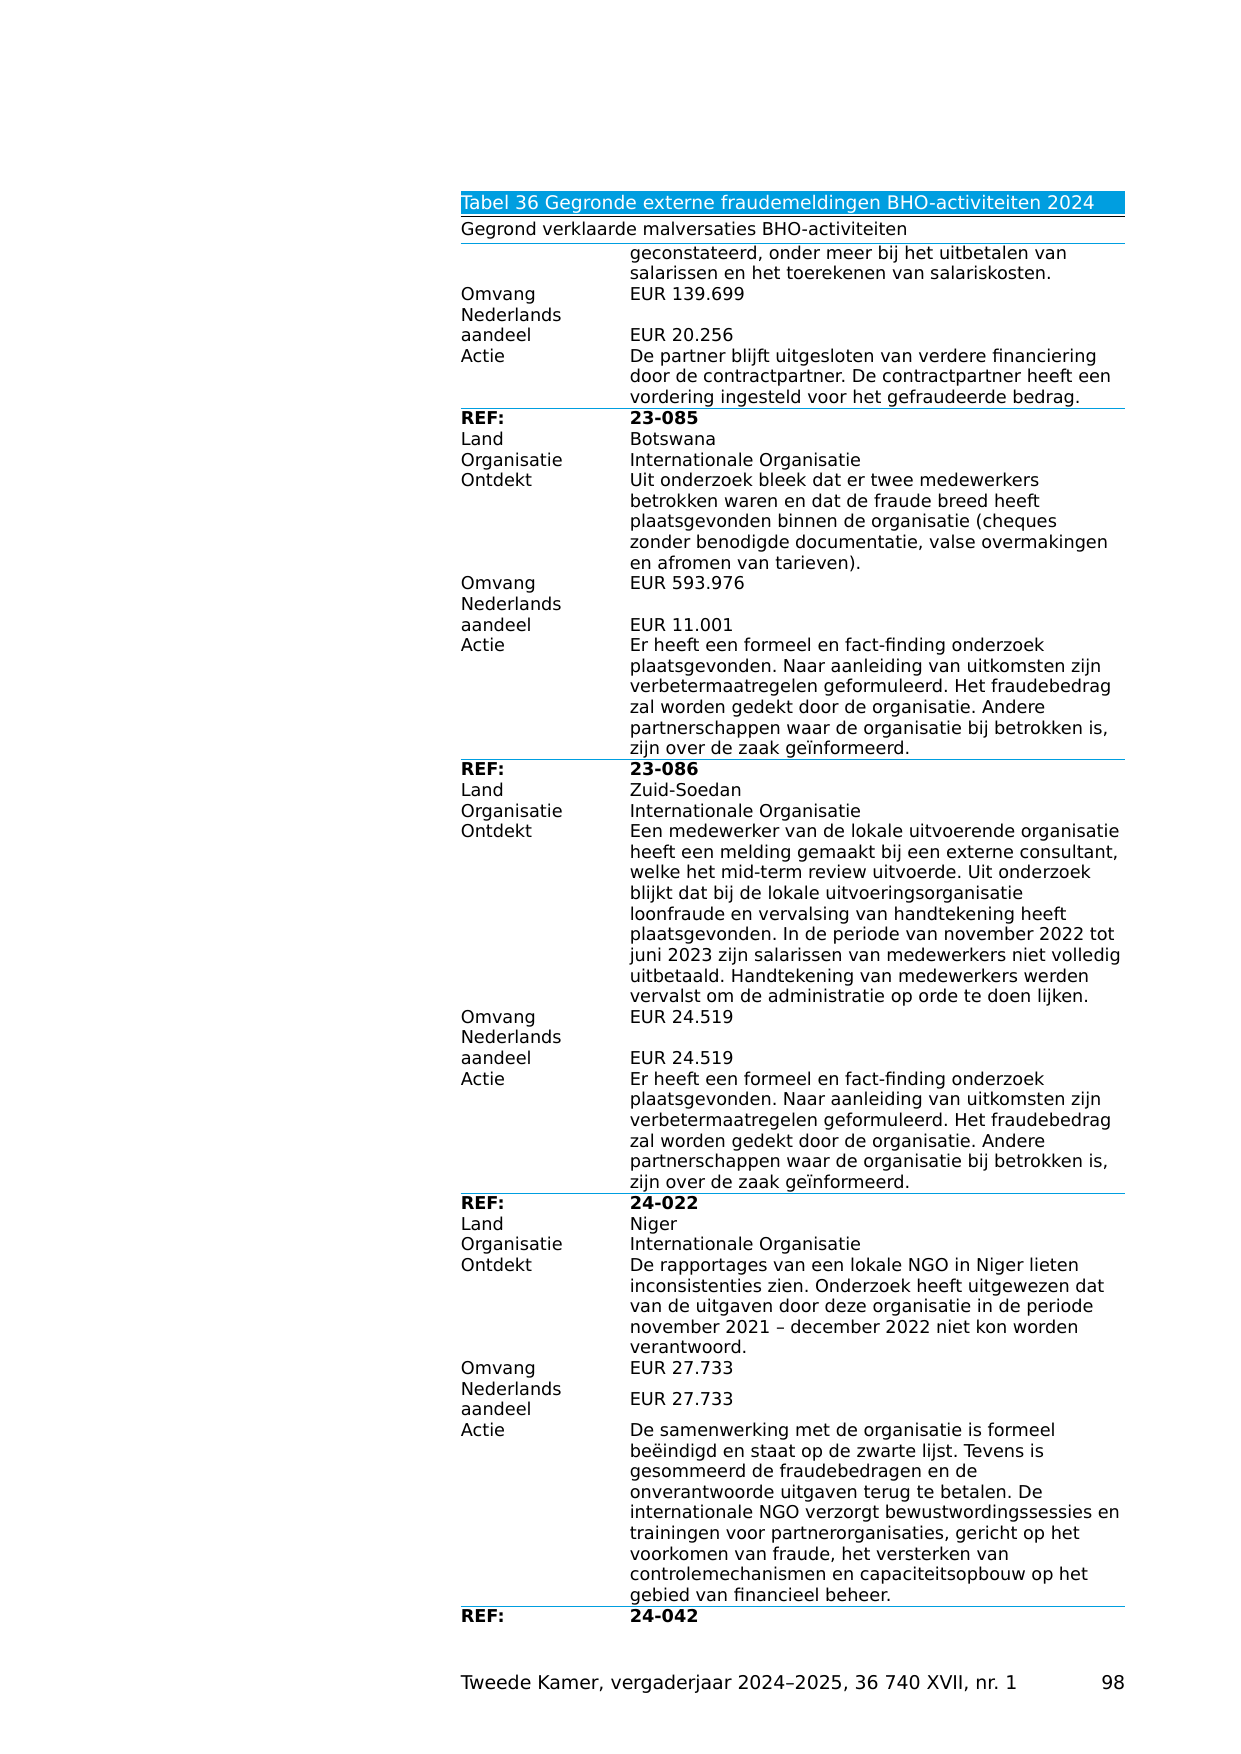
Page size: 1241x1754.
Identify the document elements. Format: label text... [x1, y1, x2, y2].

table_cell Er heeft een formeel en fact-finding onderzoek plaatsgevonden. Naar aanleiding van uitkomsten zijn verbetermaatregelen geformuleerd. Het fraudebedrag zal worden gedekt door de organisatie. Andere partnerschappen waar de organisatie bij betrokken is, zijn over de zaak geïnformeerd. [627, 635, 1125, 759]
table_cell EUR 27.733 [627, 1358, 1125, 1379]
table_cell Uit onderzoek bleek dat er twee medewerkers betrokken waren en dat de fraude breed heeft plaatsgevonden binnen de organisatie (cheques zonder benodigde documentatie, valse overmakingen en afromen van tarieven). [627, 470, 1125, 573]
table_cell [461, 244, 627, 284]
table_cell De partner blijft uitgesloten van verdere financiering door de contractpartner. De contractpartner heeft een vordering ingesteld voor het gefraudeerde bedrag. [627, 346, 1125, 408]
table_cell REF: [461, 1194, 627, 1214]
table_cell Organisatie [461, 450, 627, 470]
table_cell REF: [461, 760, 627, 780]
table_cell 24-042 [627, 1607, 1125, 1627]
table_cell 24-022 [627, 1194, 1125, 1214]
table_cell Actie [461, 1420, 627, 1606]
table_cell Nederlands aandeel [461, 305, 627, 346]
table_cell Actie [461, 346, 627, 408]
table_cell Omvang [461, 1007, 627, 1027]
table_cell EUR 27.733 [627, 1379, 1125, 1420]
table_cell Zuid-Soedan [627, 780, 1125, 801]
table_cell Actie [461, 1069, 627, 1192]
table_cell Nederlands aandeel [461, 1028, 627, 1069]
table_cell EUR 24.519 [627, 1007, 1125, 1027]
table_cell Internationale Organisatie [627, 801, 1125, 821]
table_cell Botswana [627, 429, 1125, 449]
table_cell EUR 11.001 [627, 594, 1125, 635]
table_cell Land [461, 1214, 627, 1234]
table_cell geconstateerd, onder meer bij het uitbetalen van salarissen en het toerekenen van salariskosten. [627, 244, 1125, 284]
table_cell REF: [461, 1607, 627, 1627]
table_cell Ontdekt [461, 470, 627, 573]
table_cell De samenwerking met de organisatie is formeel beëindigd en staat op de zwarte lijst. Tevens is gesommeerd de fraudebedragen en de onverantwoorde uitgaven terug te betalen. De internationale NGO verzorgt bewustwordingssessies en trainingen voor partnerorganisaties, gericht op het voorkomen van fraude, het versterken van controlemechanismen en capaciteitsopbouw op het gebied van financieel beheer. [627, 1420, 1125, 1606]
table_cell Gegrond verklaarde malversaties BHO-activiteiten [461, 217, 1125, 243]
table_cell Nederlands aandeel [461, 1379, 627, 1420]
table_cell Omvang [461, 1358, 627, 1379]
table_cell 23-086 [627, 760, 1125, 780]
table_cell EUR 20.256 [627, 305, 1125, 346]
table_cell Internationale Organisatie [627, 1234, 1125, 1255]
table_cell Niger [627, 1214, 1125, 1234]
table_cell Omvang [461, 573, 627, 594]
table_cell Er heeft een formeel en fact-finding onderzoek plaatsgevonden. Naar aanleiding van uitkomsten zijn verbetermaatregelen geformuleerd. Het fraudebedrag zal worden gedekt door de organisatie. Andere partnerschappen waar de organisatie bij betrokken is, zijn over de zaak geïnformeerd. [627, 1069, 1125, 1192]
table_cell Organisatie [461, 1234, 627, 1255]
table_cell Land [461, 429, 627, 449]
table_cell Ontdekt [461, 1255, 627, 1358]
table_cell EUR 593.976 [627, 573, 1125, 594]
table_cell 23-085 [627, 409, 1125, 429]
table_cell EUR 139.699 [627, 284, 1125, 304]
table_cell Omvang [461, 284, 627, 304]
table_cell Organisatie [461, 801, 627, 821]
table_cell Actie [461, 635, 627, 759]
table_cell REF: [461, 409, 627, 429]
table_cell Ontdekt [461, 821, 627, 1007]
table_cell Internationale Organisatie [627, 450, 1125, 470]
table_cell Nederlands aandeel [461, 594, 627, 635]
table_cell Land [461, 780, 627, 801]
table_cell EUR 24.519 [627, 1028, 1125, 1069]
table_cell Een medewerker van de lokale uitvoerende organisatie heeft een melding gemaakt bij een externe consultant, welke het mid-term review uitvoerde. Uit onderzoek blijkt dat bij de lokale uitvoeringsorganisatie loonfraude en vervalsing van handtekening heeft plaatsgevonden. In de periode van november 2022 tot juni 2023 zijn salarissen van medewerkers niet volledig uitbetaald. Handtekening van medewerkers werden vervalst om de administratie op orde te doen lijken. [627, 821, 1125, 1007]
table_cell De rapportages van een lokale NGO in Niger lieten inconsistenties zien. Onderzoek heeft uitgewezen dat van de uitgaven door deze organisatie in de periode november 2021 – december 2022 niet kon worden verantwoord. [627, 1255, 1125, 1358]
